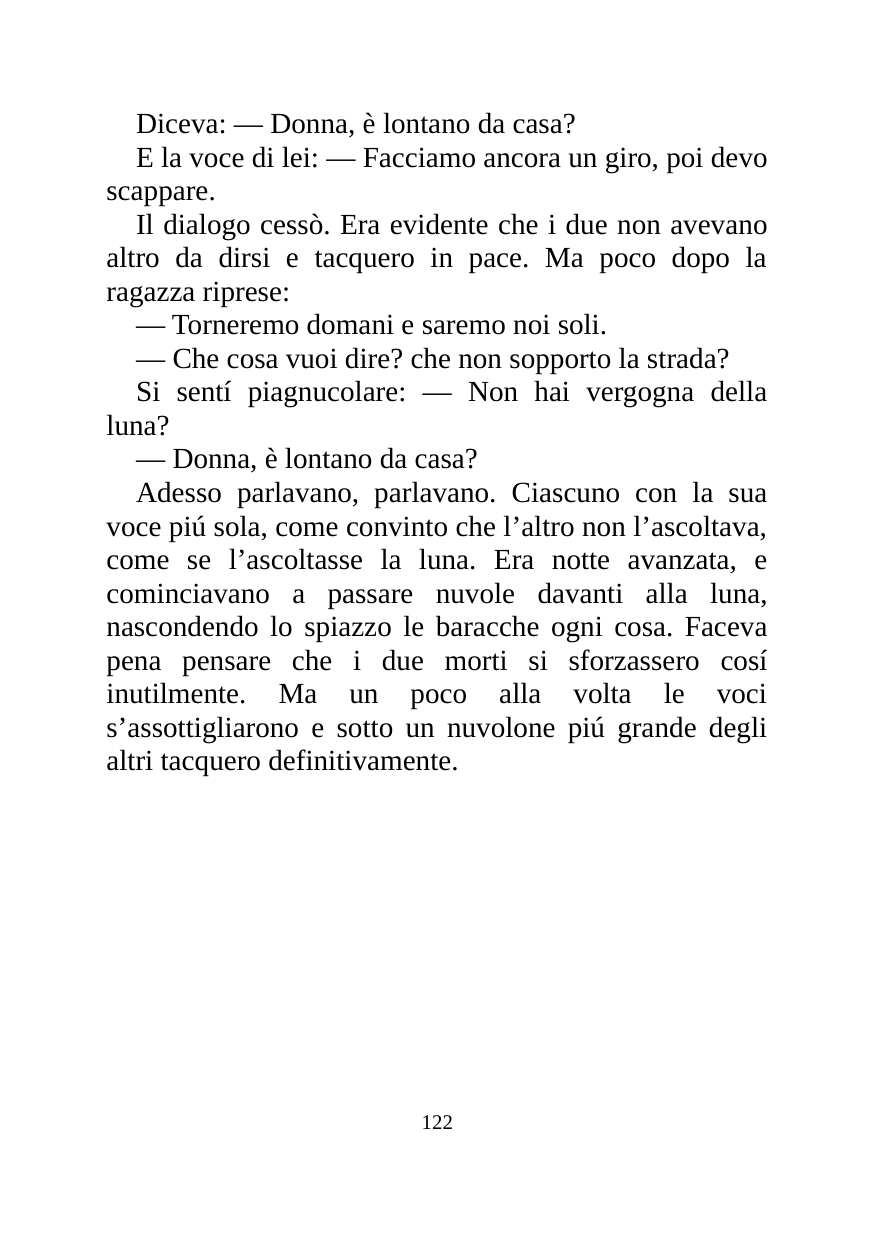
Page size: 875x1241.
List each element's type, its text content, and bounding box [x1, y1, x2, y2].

text — Torneremo domani e saremo noi soli. [106, 307, 768, 341]
text Diceva: — Donna, è lontano da casa? [106, 106, 768, 140]
text E la voce di lei: — Facciamo ancora un giro, poi devo scappare. [106, 140, 768, 207]
text Il dialogo cessò. Era evidente che i due non avevano altro da dirsi e tacquero in pace. Ma poco dopo la ragazza riprese: [106, 207, 768, 307]
text — Donna, è lontano da casa? [106, 442, 768, 475]
text Si sentí piagnucolare: — Non hai vergogna della luna? [106, 374, 768, 442]
text Adesso parlavano, parlavano. Ciascuno con la sua voce piú sola, come convinto che l’altro non l’ascoltava, come se l’ascoltasse la luna. Era notte avanzata, e cominciavano a passare nuvole davanti alla luna, nascondendo lo spiazzo le baracche ogni cosa. Faceva pena pensare che i due morti si sforzassero cosí inutilmente. Ma un poco alla volta le voci s’assottigliarono e sotto un nuvolone piú grande degli altri tacquero definitivamente. [106, 475, 768, 777]
text — Che cosa vuoi dire? che non sopporto la strada? [106, 341, 768, 374]
